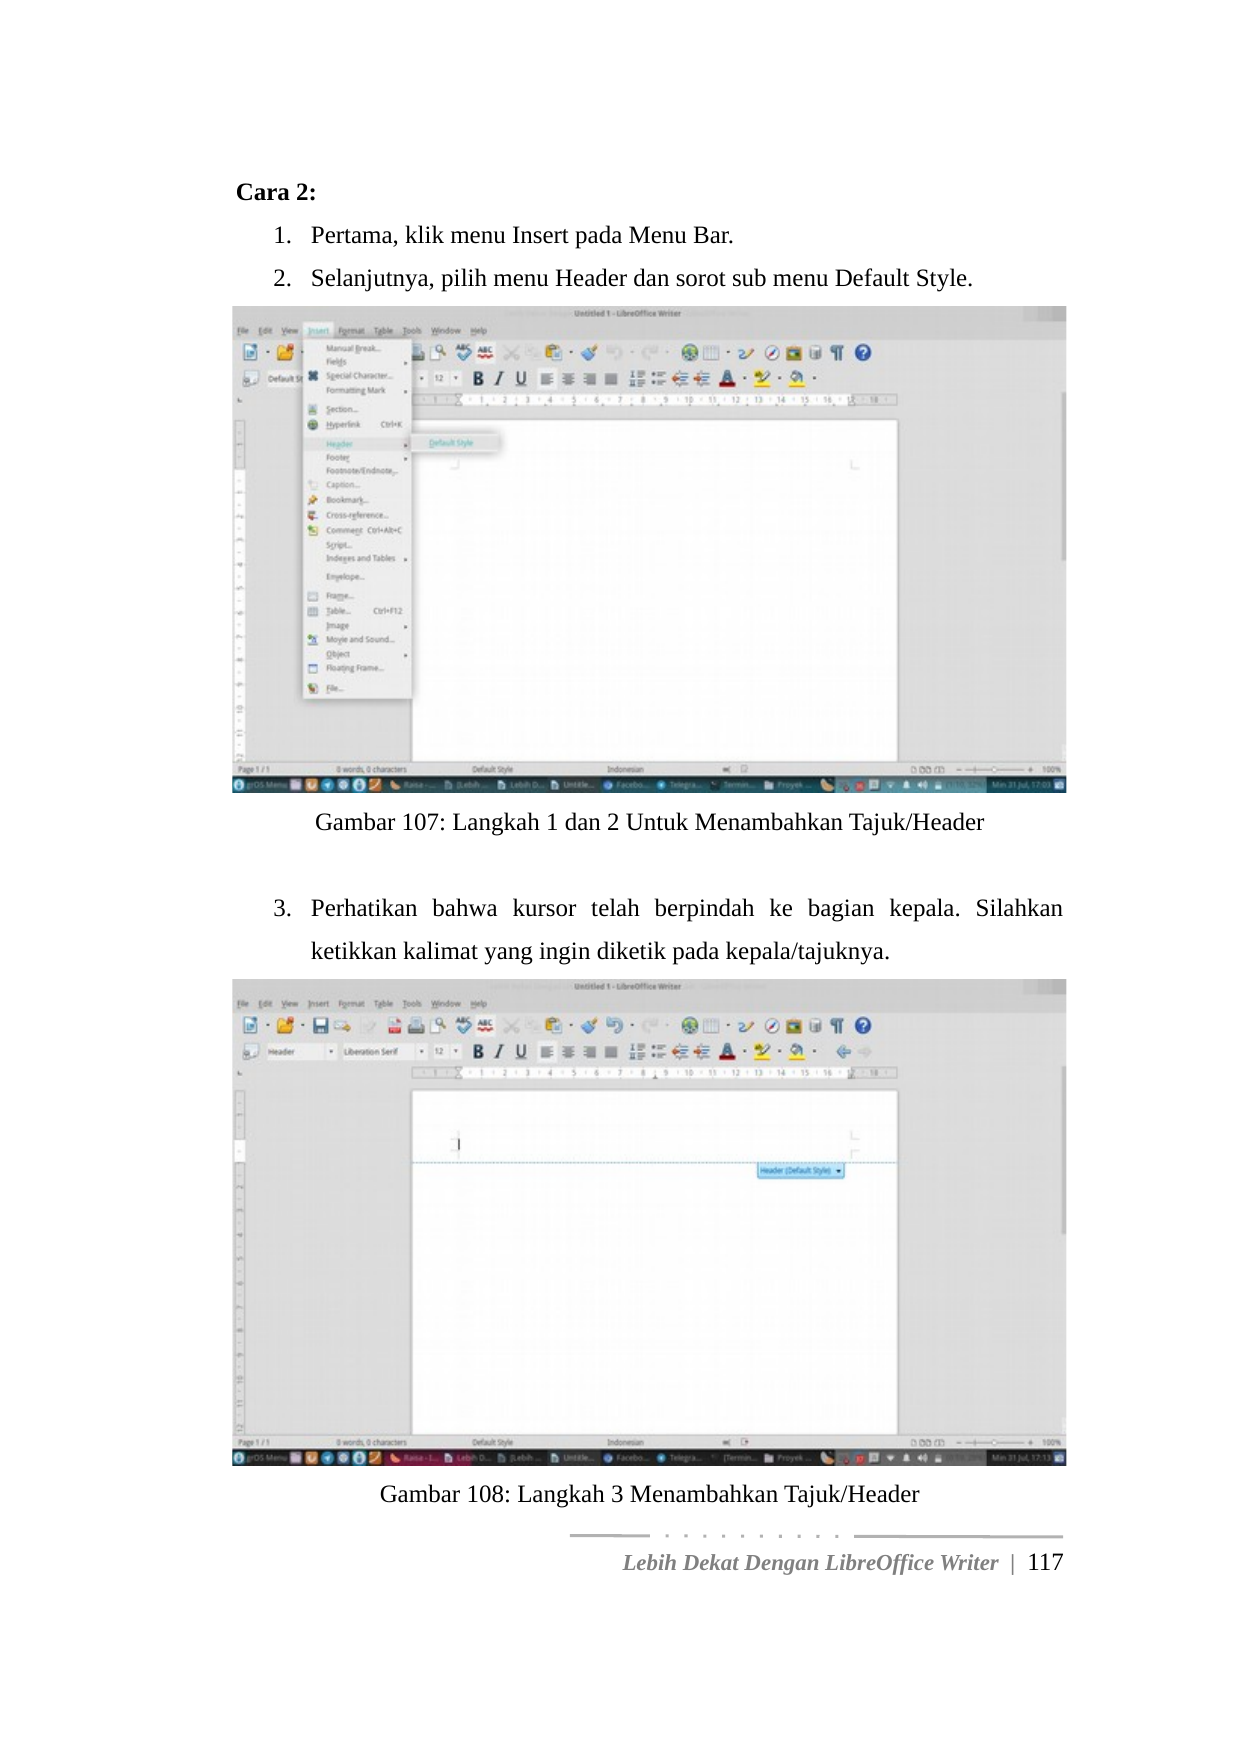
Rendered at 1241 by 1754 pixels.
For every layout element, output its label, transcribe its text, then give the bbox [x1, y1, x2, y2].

list Perhatikan bahwa kursor telah berpindah ke bagian kepala. Silahkan ketikkan kalimat yang ingin diketik pada kepala/tajuknya. [273, 893, 1063, 965]
text Cara 2: [236, 177, 1063, 206]
picture [232, 979, 1067, 1466]
picture [232, 306, 1067, 793]
text Gambar 108: Langkah 3 Menambahkan Tajuk/Header [236, 1466, 1063, 1508]
list Pertama, klik menu Insert pada Menu Bar. [273, 220, 1063, 249]
text Gambar 107: Langkah 1 dan 2 Untuk Menambahkan Tajuk/Header [236, 793, 1063, 835]
list Selanjutnya, pilih menu Header dan sorot sub menu Default Style. [273, 263, 1063, 292]
